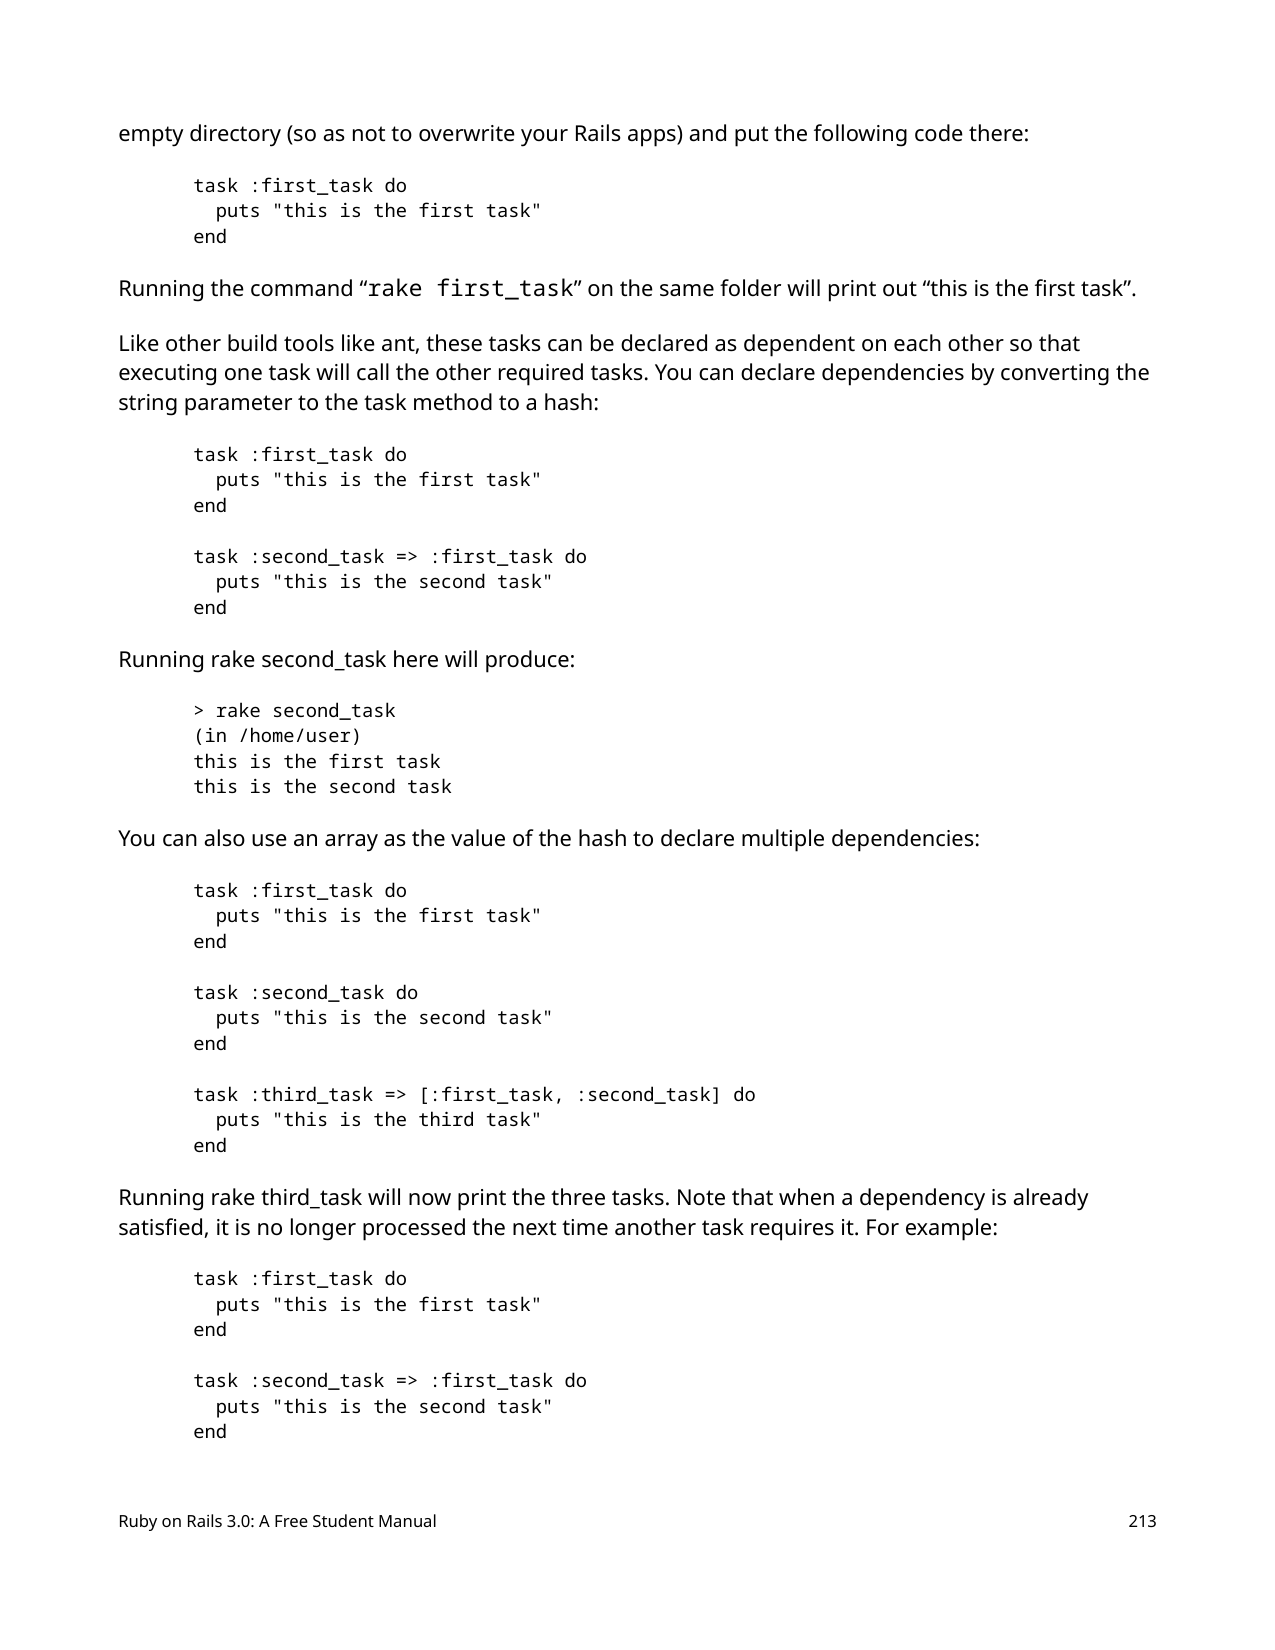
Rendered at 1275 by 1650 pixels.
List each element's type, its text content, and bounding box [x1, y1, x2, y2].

text You can also use an array as the value of the hash to declare multiple dependencies: [118, 823, 1157, 853]
text task :first_task do puts "this is the first task" end task :second_task => :first_task do puts "this is the second task" end [193, 441, 1157, 619]
text task :first_task do puts "this is the first task" end task :second_task do puts "this is the second task" end task :third_task => [:first_task, :second_task] do puts "this is the third task" end [193, 877, 1157, 1158]
text task :first_task do puts "this is the first task" end task :second_task => :first_task do puts "this is the second task" end [193, 1265, 1157, 1469]
text Running the command “rake first_task” on the same folder will print out “this is the first task”. [118, 272, 1157, 304]
text > rake second_task (in /home/user) this is the first task this is the second task [193, 697, 1157, 799]
text Running rake third_task will now print the three tasks. Note that when a dependency is already satisfied, it is no longer processed the next time another task requires it. For example: [118, 1182, 1157, 1241]
text Running rake second_task here will produce: [118, 643, 1157, 673]
text Like other build tools like ant, these tasks can be declared as dependent on each other so that executing one task will call the other required tasks. You can declare dependencies by converting the string parameter to the task method to a hash: [118, 328, 1157, 417]
text empty directory (so as not to overwrite your Rails apps) and put the following code there: [118, 118, 1157, 148]
text task :first_task do puts "this is the first task" end [193, 172, 1157, 248]
